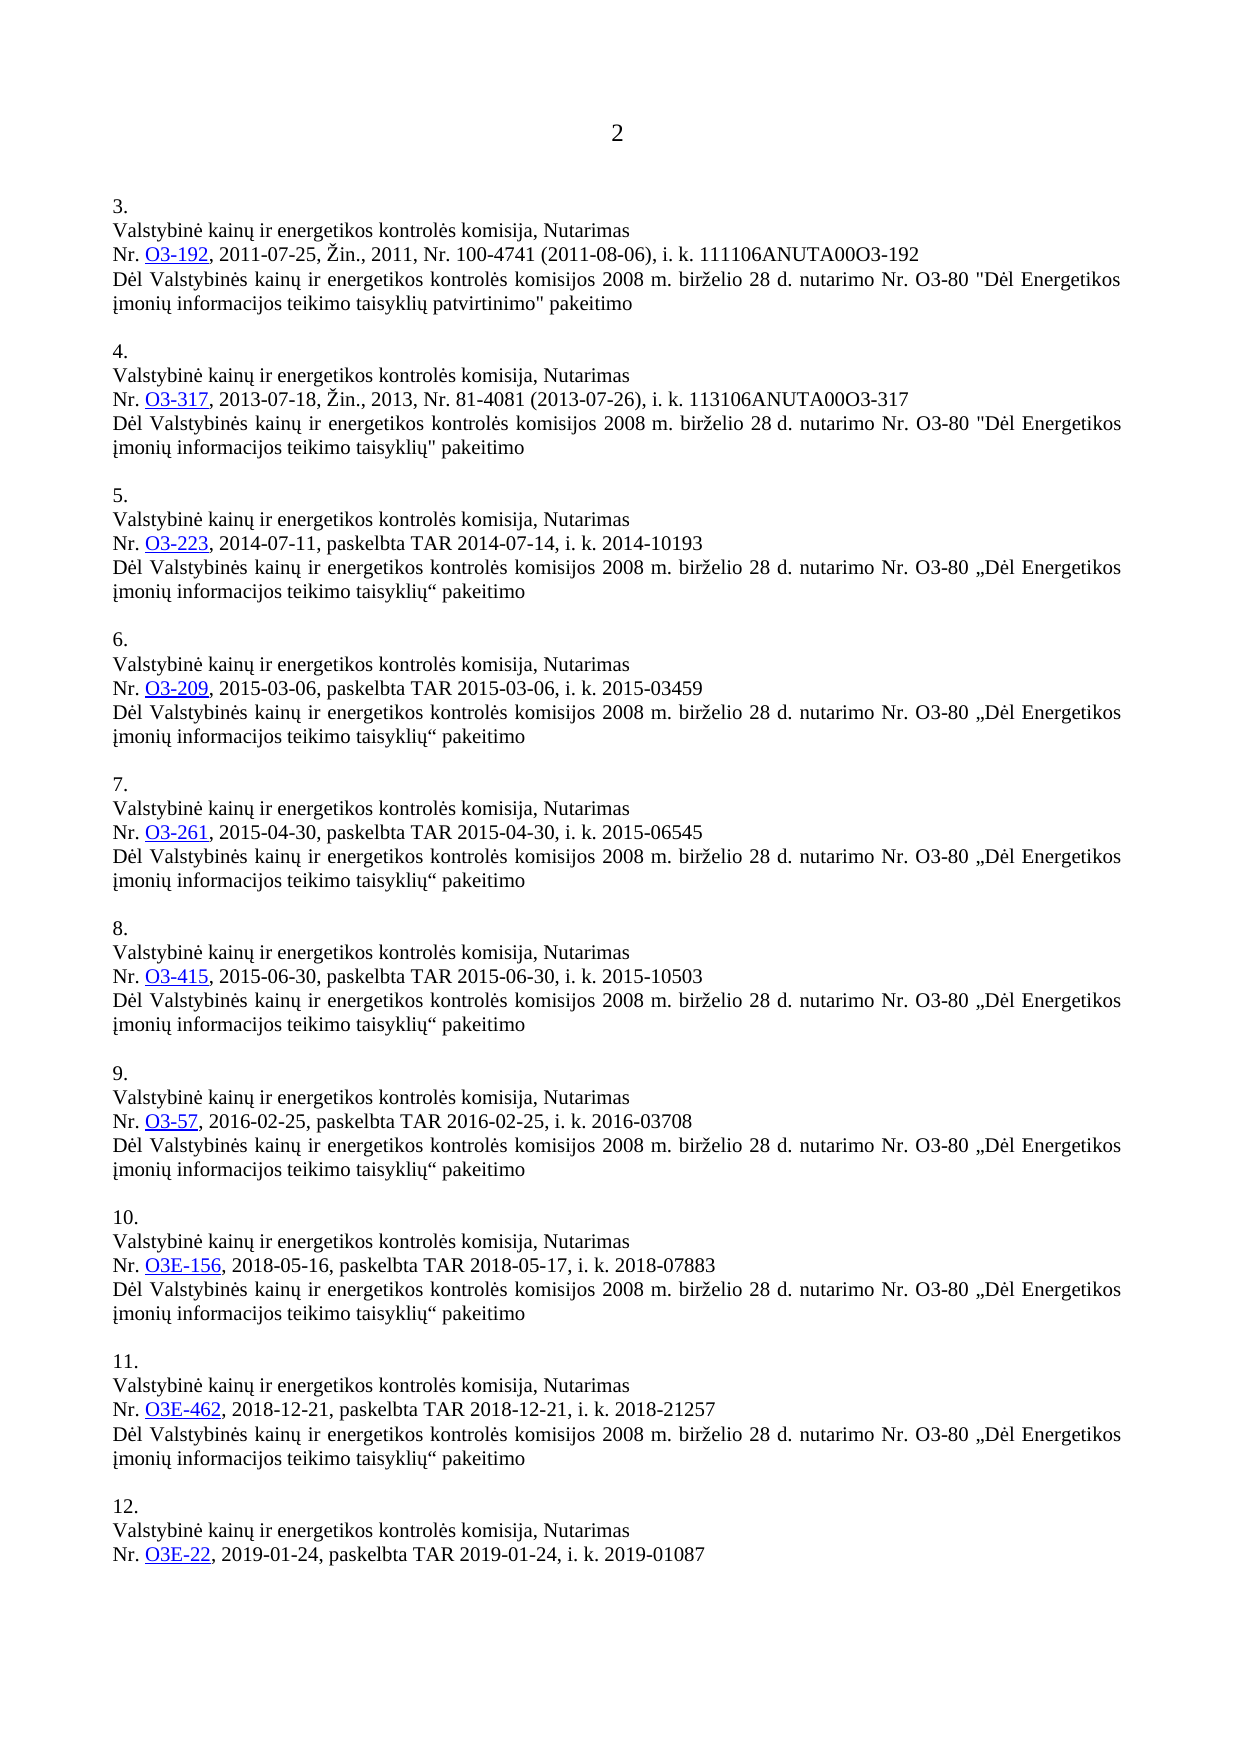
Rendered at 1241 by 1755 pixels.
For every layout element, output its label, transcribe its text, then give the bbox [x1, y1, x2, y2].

text Nr. O3-317, 2013-07-18, Žin., 2013, Nr. 81-4081 (2013-07-26), i. k. 113106ANUTA00O3-317 [112, 387, 1122, 411]
text 11. [112, 1349, 1122, 1373]
text Nr. O3-57, 2016-02-25, paskelbta TAR 2016-02-25, i. k. 2016-03708 [112, 1109, 1122, 1133]
text Dėl Valstybinės kainų ir energetikos kontrolės komisijos 2008 m. birželio 28 d. nutarimo Nr. O3-80 „Dėl Energetikos įmonių informacijos teikimo taisyklių“ pakeitimo [112, 988, 1122, 1036]
text 3. [112, 194, 1122, 218]
text Valstybinė kainų ir energetikos kontrolės komisija, Nutarimas [112, 940, 1122, 964]
text Dėl Valstybinės kainų ir energetikos kontrolės komisijos 2008 m. birželio 28 d. nutarimo Nr. O3-80 „Dėl Energetikos įmonių informacijos teikimo taisyklių“ pakeitimo [112, 844, 1122, 892]
text 6. [112, 627, 1122, 651]
text 8. [112, 916, 1122, 940]
text 12. [112, 1494, 1122, 1518]
text 5. [112, 483, 1122, 507]
text 10. [112, 1205, 1122, 1229]
text Nr. O3-209, 2015-03-06, paskelbta TAR 2015-03-06, i. k. 2015-03459 [112, 676, 1122, 699]
text Nr. O3-192, 2011-07-25, Žin., 2011, Nr. 100-4741 (2011-08-06), i. k. 111106ANUTA00O3-192 [112, 242, 1122, 266]
text Nr. O3-223, 2014-07-11, paskelbta TAR 2014-07-14, i. k. 2014-10193 [112, 531, 1122, 555]
text Nr. O3E-156, 2018-05-16, paskelbta TAR 2018-05-17, i. k. 2018-07883 [112, 1253, 1122, 1277]
text Valstybinė kainų ir energetikos kontrolės komisija, Nutarimas [112, 507, 1122, 531]
text Dėl Valstybinės kainų ir energetikos kontrolės komisijos 2008 m. birželio 28 d. nutarimo Nr. O3-80 „Dėl Energetikos įmonių informacijos teikimo taisyklių“ pakeitimo [112, 1133, 1122, 1181]
text Dėl Valstybinės kainų ir energetikos kontrolės komisijos 2008 m. birželio 28 d. nutarimo Nr. O3-80 „Dėl Energetikos įmonių informacijos teikimo taisyklių“ pakeitimo [112, 699, 1122, 748]
text Valstybinė kainų ir energetikos kontrolės komisija, Nutarimas [112, 1373, 1122, 1397]
text 7. [112, 772, 1122, 796]
text Nr. O3E-462, 2018-12-21, paskelbta TAR 2018-12-21, i. k. 2018-21257 [112, 1397, 1122, 1421]
text Nr. O3-415, 2015-06-30, paskelbta TAR 2015-06-30, i. k. 2015-10503 [112, 964, 1122, 988]
text Valstybinė kainų ir energetikos kontrolės komisija, Nutarimas [112, 218, 1122, 242]
text Dėl Valstybinės kainų ir energetikos kontrolės komisijos 2008 m. birželio 28 d. nutarimo Nr. O3-80 "Dėl Energetikos įmonių informacijos teikimo taisyklių" pakeitimo [112, 411, 1122, 459]
text Valstybinė kainų ir energetikos kontrolės komisija, Nutarimas [112, 1229, 1122, 1253]
text 9. [112, 1061, 1122, 1084]
text Dėl Valstybinės kainų ir energetikos kontrolės komisijos 2008 m. birželio 28 d. nutarimo Nr. O3-80 „Dėl Energetikos įmonių informacijos teikimo taisyklių“ pakeitimo [112, 555, 1122, 603]
text Valstybinė kainų ir energetikos kontrolės komisija, Nutarimas [112, 363, 1122, 387]
text Valstybinė kainų ir energetikos kontrolės komisija, Nutarimas [112, 796, 1122, 820]
text Valstybinė kainų ir energetikos kontrolės komisija, Nutarimas [112, 1084, 1122, 1109]
text Nr. O3-261, 2015-04-30, paskelbta TAR 2015-04-30, i. k. 2015-06545 [112, 820, 1122, 844]
text 4. [112, 339, 1122, 363]
text Dėl Valstybinės kainų ir energetikos kontrolės komisijos 2008 m. birželio 28 d. nutarimo Nr. O3-80 "Dėl Energetikos įmonių informacijos teikimo taisyklių patvirtinimo" pakeitimo [112, 266, 1122, 314]
text Dėl Valstybinės kainų ir energetikos kontrolės komisijos 2008 m. birželio 28 d. nutarimo Nr. O3-80 „Dėl Energetikos įmonių informacijos teikimo taisyklių“ pakeitimo [112, 1277, 1122, 1325]
text Nr. O3E-22, 2019-01-24, paskelbta TAR 2019-01-24, i. k. 2019-01087 [112, 1542, 1122, 1566]
text Valstybinė kainų ir energetikos kontrolės komisija, Nutarimas [112, 651, 1122, 676]
text Dėl Valstybinės kainų ir energetikos kontrolės komisijos 2008 m. birželio 28 d. nutarimo Nr. O3-80 „Dėl Energetikos įmonių informacijos teikimo taisyklių“ pakeitimo [112, 1421, 1122, 1469]
text Valstybinė kainų ir energetikos kontrolės komisija, Nutarimas [112, 1518, 1122, 1542]
